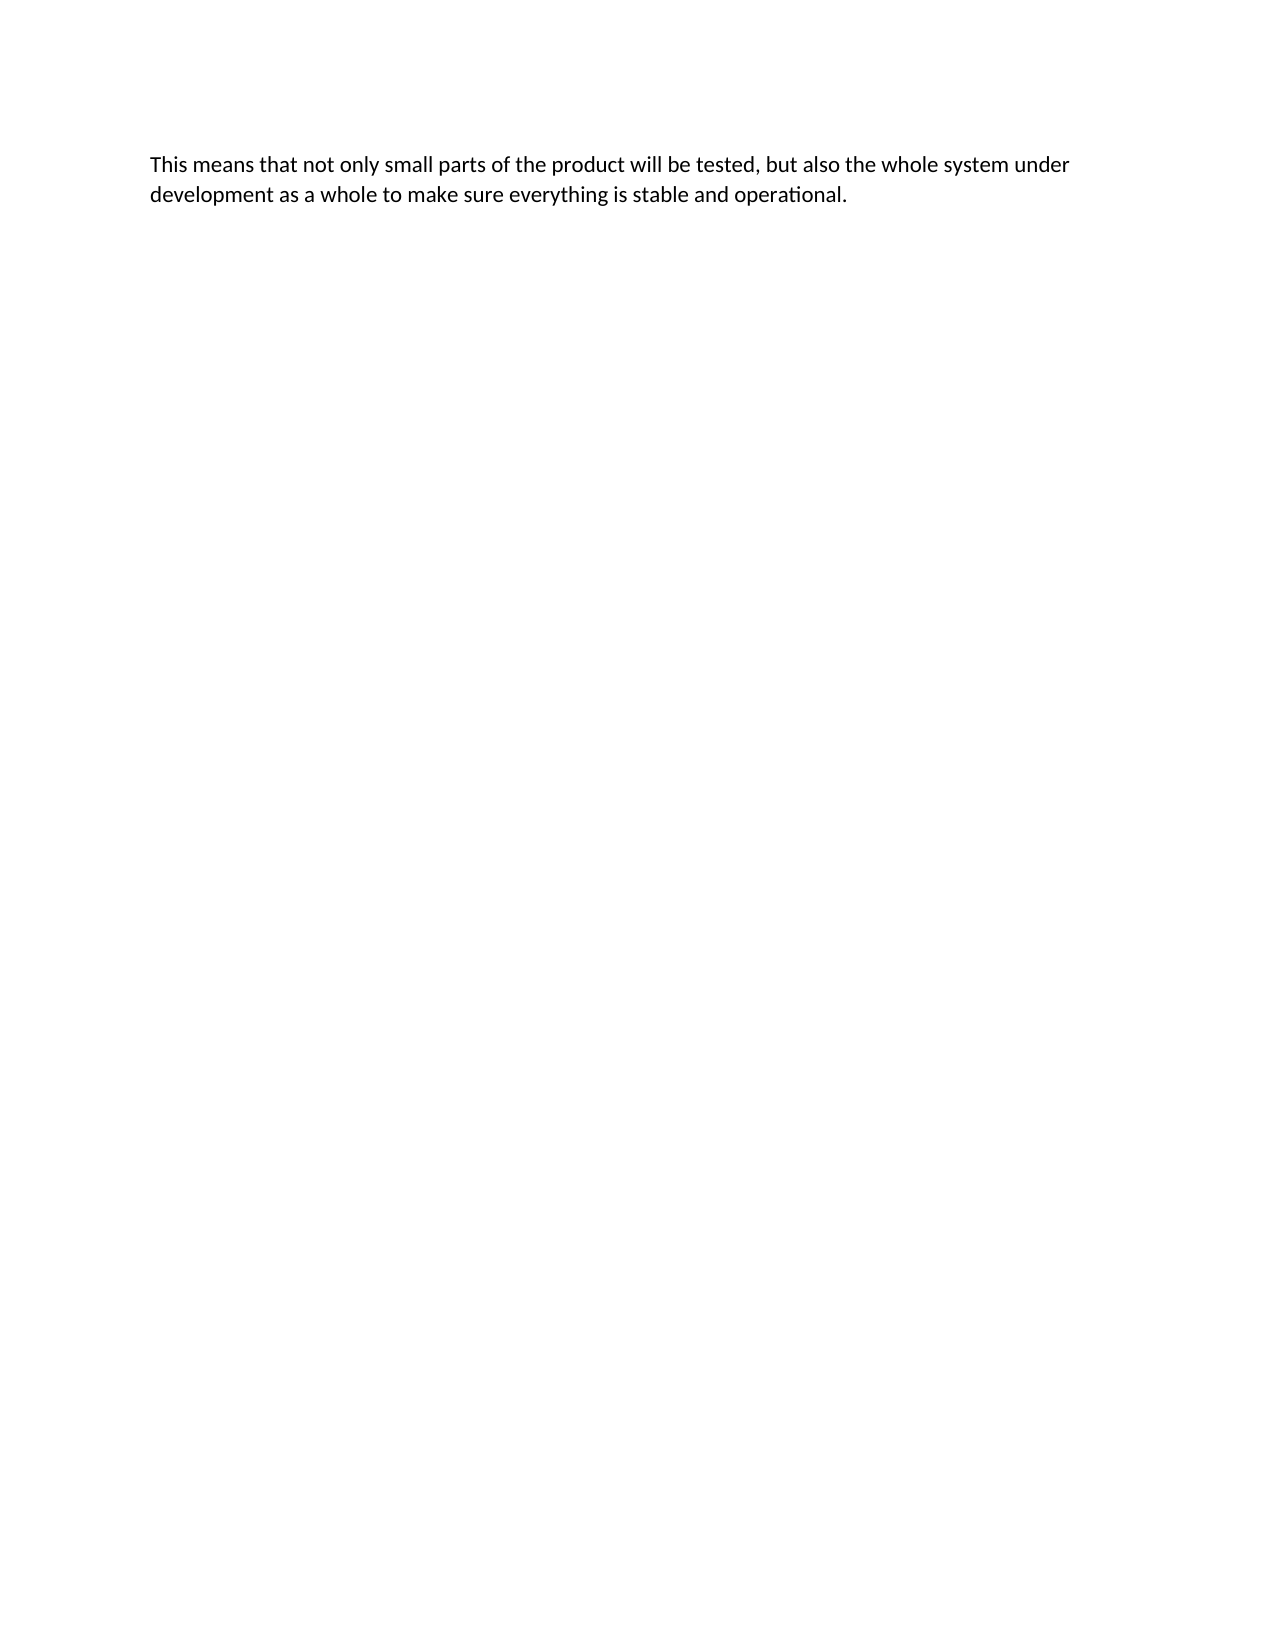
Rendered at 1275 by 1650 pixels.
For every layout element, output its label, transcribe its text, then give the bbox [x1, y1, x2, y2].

text This means that not only small parts of the product will be tested, but also the whole system under development as a whole to make sure everything is stable and operational. [150, 150, 1125, 208]
